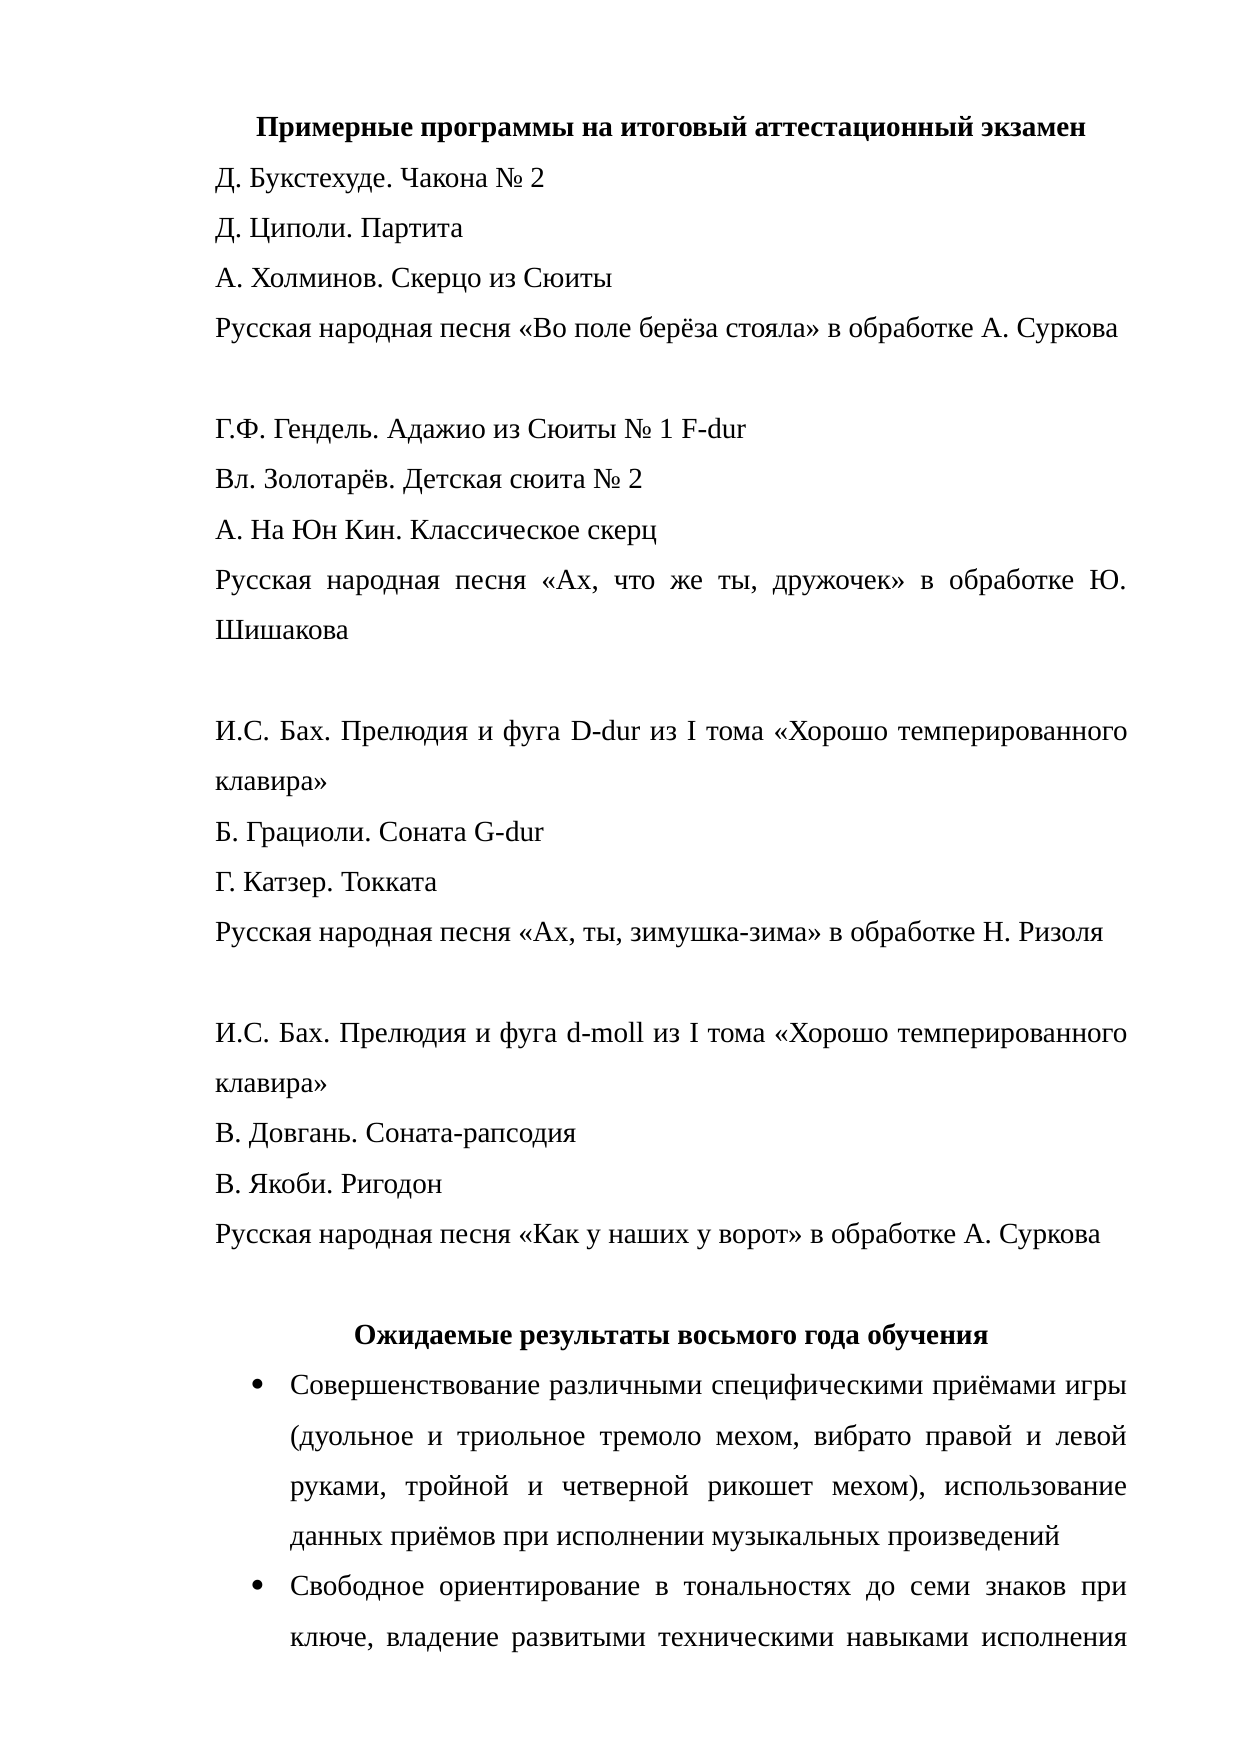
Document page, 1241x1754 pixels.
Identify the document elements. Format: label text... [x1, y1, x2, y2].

text Д. Букстехуде. Чакона № 2 [215, 160, 1128, 193]
text И.С. Бах. Прелюдия и фуга D-dur из I тома «Хорошо темперированного клавира» [215, 713, 1128, 797]
text Г. Катзер. Токката [215, 864, 1128, 898]
list Свободное ориентирование в тональностях до семи знаков при ключе, владение развитыми техническими навыками исполнения [252, 1568, 1128, 1652]
text Ожидаемые результаты восьмого года обучения [215, 1317, 1128, 1350]
text А. Холминов. Скерцо из Сюиты [215, 260, 1128, 294]
text Д. Циполи. Партита [215, 210, 1128, 243]
text В. Якоби. Ригодон [215, 1166, 1128, 1199]
text Русская народная песня «Как у наших у ворот» в обработке А. Суркова [215, 1216, 1128, 1250]
text Вл. Золотарёв. Детская сюита № 2 [215, 462, 1128, 495]
list Совершенствование различными специфическими приёмами игры (дуольное и триольное тремоло мехом, вибрато правой и левой руками, тройной и четверной рикошет мехом), использование данных приёмов при исполнении музыкальных произведений [252, 1367, 1128, 1552]
text Б. Грациоли. Соната G-dur [215, 814, 1128, 847]
text А. На Юн Кин. Классическое скерц [215, 512, 1128, 545]
text Г.Ф. Гендель. Адажио из Сюиты № 1 F-dur [215, 411, 1128, 445]
text Русская народная песня «Ах, ты, зимушка-зима» в обработке Н. Ризоля [215, 914, 1128, 948]
text Примерные программы на итоговый аттестационный экзамен [215, 109, 1128, 143]
text Русская народная песня «Ах, что же ты, дружочек» в обработке Ю. Шишакова [215, 562, 1128, 646]
text И.С. Бах. Прелюдия и фуга d-moll из I тома «Хорошо темперированного клавира» [215, 1015, 1128, 1099]
text Русская народная песня «Во поле берёза стояла» в обработке А. Суркова [215, 311, 1128, 344]
text В. Довгань. Соната-рапсодия [215, 1116, 1128, 1149]
